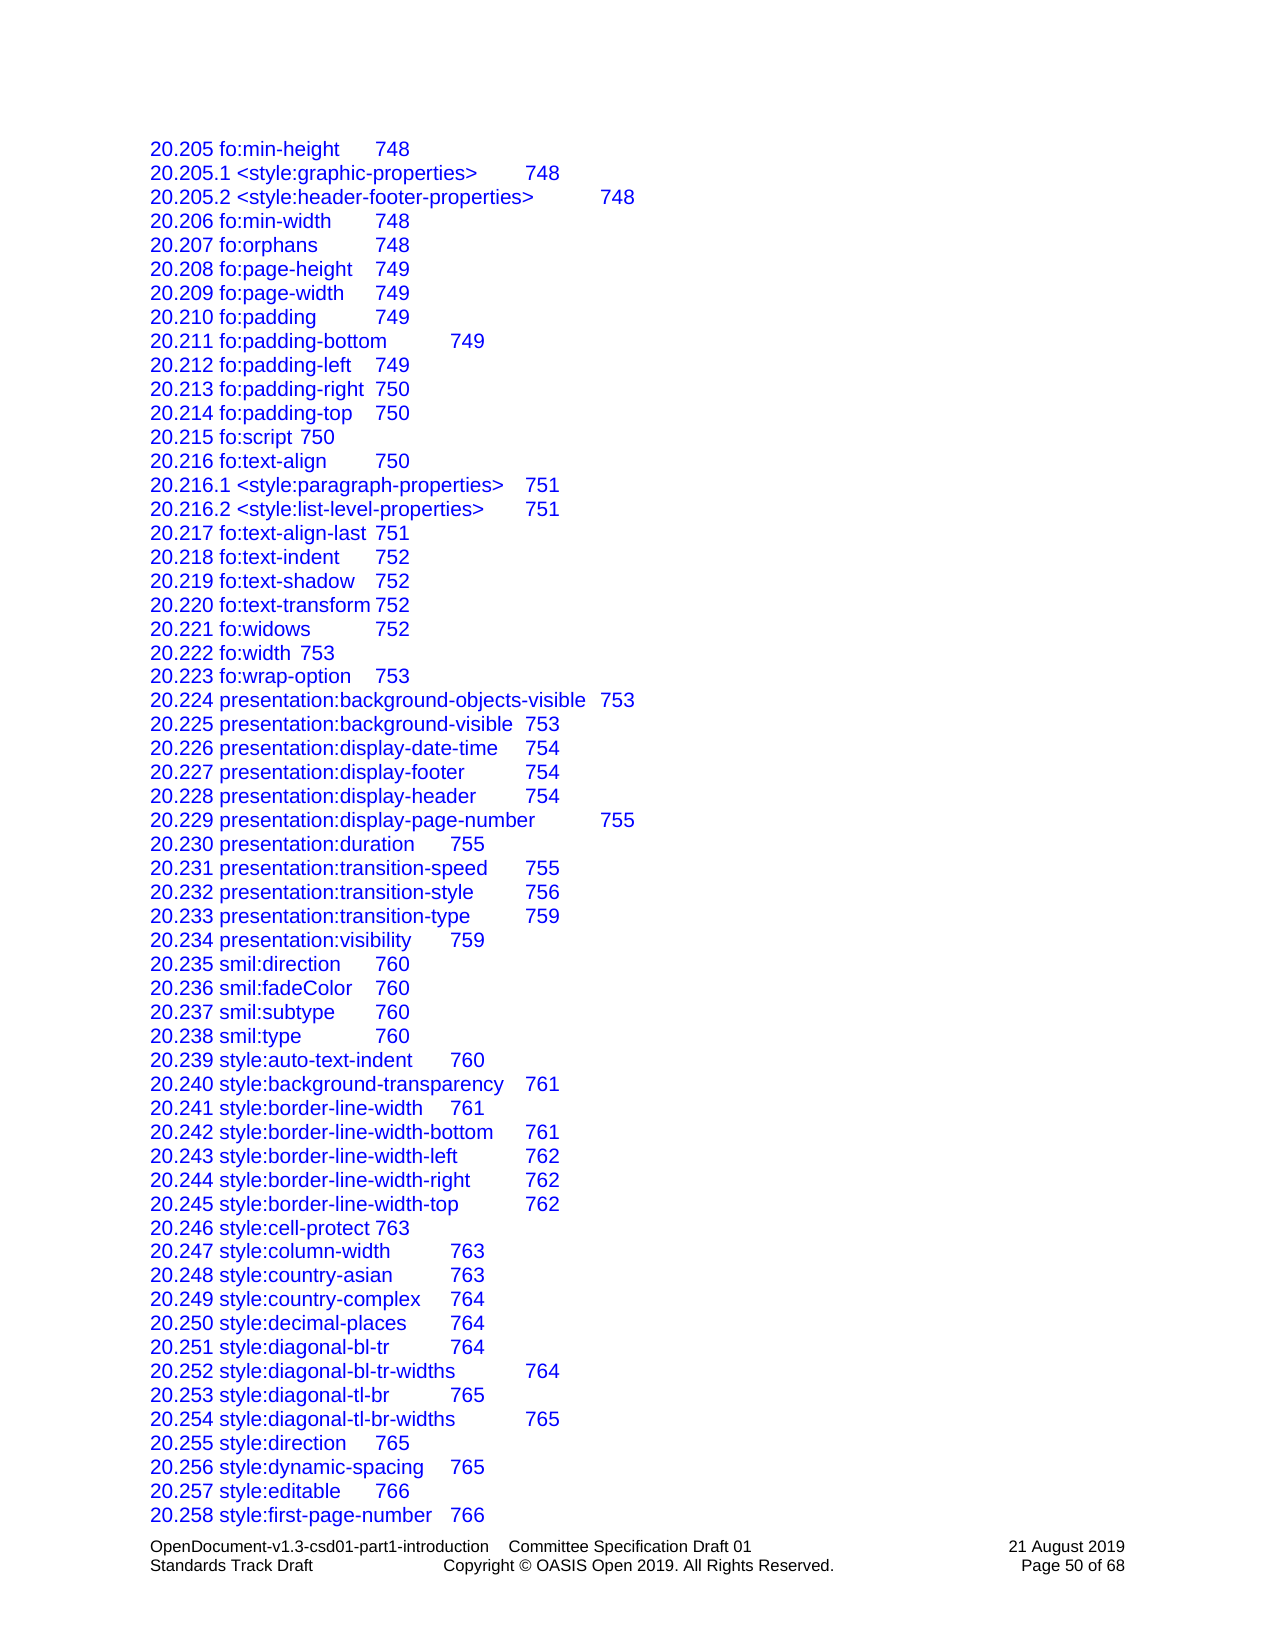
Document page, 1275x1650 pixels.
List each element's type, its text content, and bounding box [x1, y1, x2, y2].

text 20.254 style:diagonal-tl-br-widths 765 [150, 1407, 1125, 1431]
text 20.216.2 <style:list-level-properties> 751 [150, 497, 1125, 521]
text 20.211 fo:padding-bottom 749 [150, 329, 1125, 353]
text 20.251 style:diagonal-bl-tr 764 [150, 1335, 1125, 1359]
text 20.247 style:column-width 763 [150, 1239, 1125, 1263]
text 20.213 fo:padding-right 750 [150, 377, 1125, 401]
text 20.229 presentation:display-page-number 755 [150, 808, 1125, 832]
text 20.227 presentation:display-footer 754 [150, 760, 1125, 784]
text 20.219 fo:text-shadow 752 [150, 568, 1125, 592]
text 20.222 fo:width 753 [150, 640, 1125, 664]
text 20.240 style:background-transparency 761 [150, 1072, 1125, 1096]
text 20.244 style:border-line-width-right 762 [150, 1167, 1125, 1191]
text 20.258 style:first-page-number 766 [150, 1503, 1125, 1527]
text 20.250 style:decimal-places 764 [150, 1311, 1125, 1335]
text 20.248 style:country-asian 763 [150, 1263, 1125, 1287]
text 20.238 smil:type 760 [150, 1024, 1125, 1048]
text 20.234 presentation:visibility 759 [150, 928, 1125, 952]
text 20.223 fo:wrap-option 753 [150, 664, 1125, 688]
text 20.242 style:border-line-width-bottom 761 [150, 1119, 1125, 1143]
text 20.237 smil:subtype 760 [150, 1000, 1125, 1024]
text 20.245 style:border-line-width-top 762 [150, 1191, 1125, 1215]
text 20.221 fo:widows 752 [150, 616, 1125, 640]
text 20.243 style:border-line-width-left 762 [150, 1143, 1125, 1167]
text 20.249 style:country-complex 764 [150, 1287, 1125, 1311]
text 20.255 style:direction 765 [150, 1431, 1125, 1455]
text 20.239 style:auto-text-indent 760 [150, 1048, 1125, 1072]
text 20.210 fo:padding 749 [150, 305, 1125, 329]
text 20.207 fo:orphans 748 [150, 233, 1125, 257]
text 20.224 presentation:background-objects-visible 753 [150, 688, 1125, 712]
text 20.225 presentation:background-visible 753 [150, 712, 1125, 736]
text 20.218 fo:text-indent 752 [150, 544, 1125, 568]
text 20.215 fo:script 750 [150, 425, 1125, 449]
text 20.257 style:editable 766 [150, 1479, 1125, 1503]
text 20.252 style:diagonal-bl-tr-widths 764 [150, 1359, 1125, 1383]
text 20.205 fo:min-height 748 [150, 137, 1125, 161]
text 20.206 fo:min-width 748 [150, 209, 1125, 233]
text 20.214 fo:padding-top 750 [150, 401, 1125, 425]
text 20.256 style:dynamic-spacing 765 [150, 1455, 1125, 1479]
text 20.217 fo:text-align-last 751 [150, 521, 1125, 544]
text 20.235 smil:direction 760 [150, 952, 1125, 976]
text 20.246 style:cell-protect 763 [150, 1215, 1125, 1239]
text 20.232 presentation:transition-style 756 [150, 880, 1125, 904]
text 20.216 fo:text-align 750 [150, 449, 1125, 473]
text 20.253 style:diagonal-tl-br 765 [150, 1383, 1125, 1407]
text 20.205.2 <style:header-footer-properties> 748 [150, 185, 1125, 209]
text 20.233 presentation:transition-type 759 [150, 904, 1125, 928]
text 20.228 presentation:display-header 754 [150, 784, 1125, 808]
text 20.241 style:border-line-width 761 [150, 1096, 1125, 1119]
text 20.212 fo:padding-left 749 [150, 353, 1125, 377]
text 20.220 fo:text-transform 752 [150, 592, 1125, 616]
text 20.209 fo:page-width 749 [150, 281, 1125, 305]
text 20.231 presentation:transition-speed 755 [150, 856, 1125, 880]
text 20.216.1 <style:paragraph-properties> 751 [150, 473, 1125, 497]
text 20.226 presentation:display-date-time 754 [150, 736, 1125, 760]
text 20.236 smil:fadeColor 760 [150, 976, 1125, 1000]
text 20.208 fo:page-height 749 [150, 257, 1125, 281]
text 20.230 presentation:duration 755 [150, 832, 1125, 856]
text 20.205.1 <style:graphic-properties> 748 [150, 161, 1125, 185]
